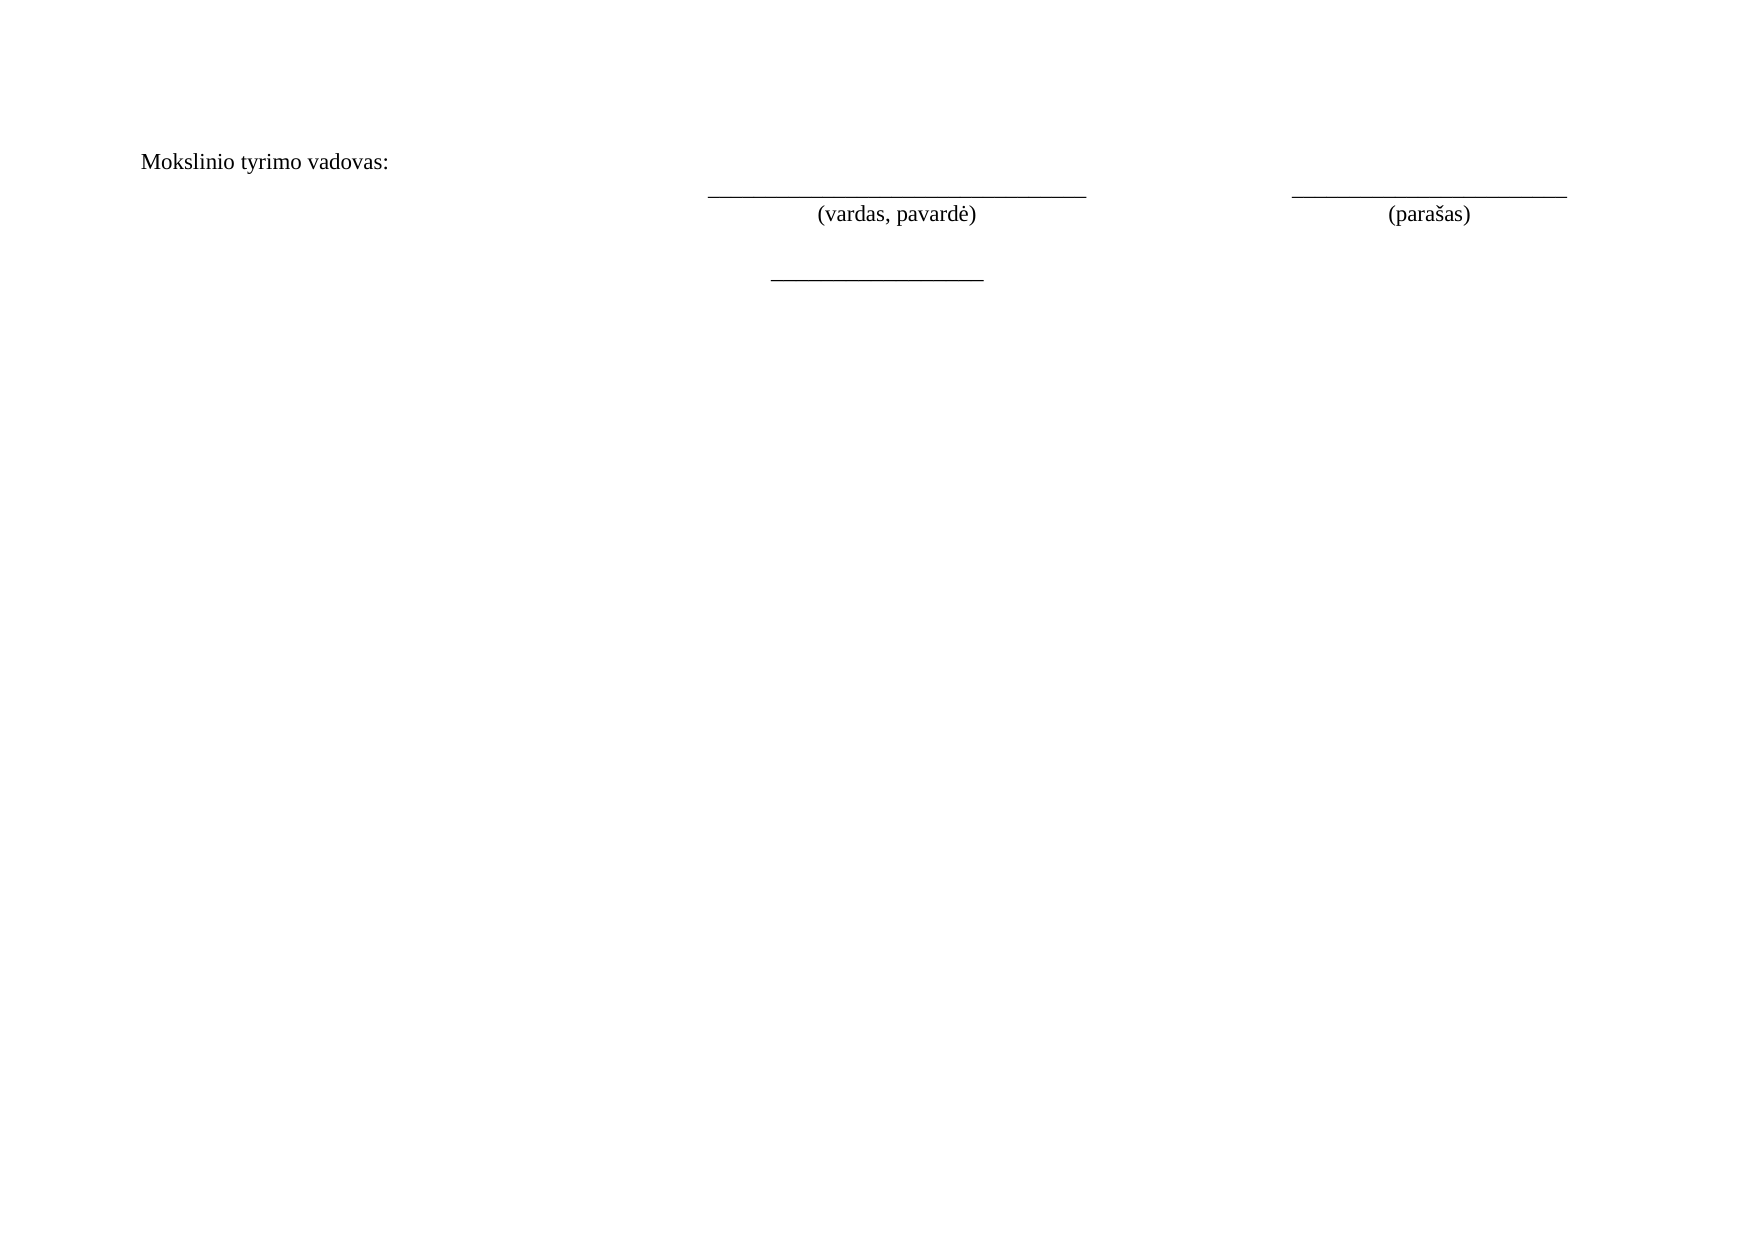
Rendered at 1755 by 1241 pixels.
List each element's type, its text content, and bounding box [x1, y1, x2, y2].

text _________________ [118, 256, 1636, 284]
table_cell ________________________ (parašas) [1217, 174, 1642, 227]
table_cell _________________________________ (vardas, pavardė) [654, 174, 1139, 227]
table_cell [654, 148, 1139, 174]
table_cell [1139, 174, 1217, 227]
table_cell [129, 174, 654, 227]
table_cell [1139, 148, 1217, 174]
table_cell Mokslinio tyrimo vadovas: [129, 148, 654, 174]
table_cell [1217, 148, 1642, 174]
